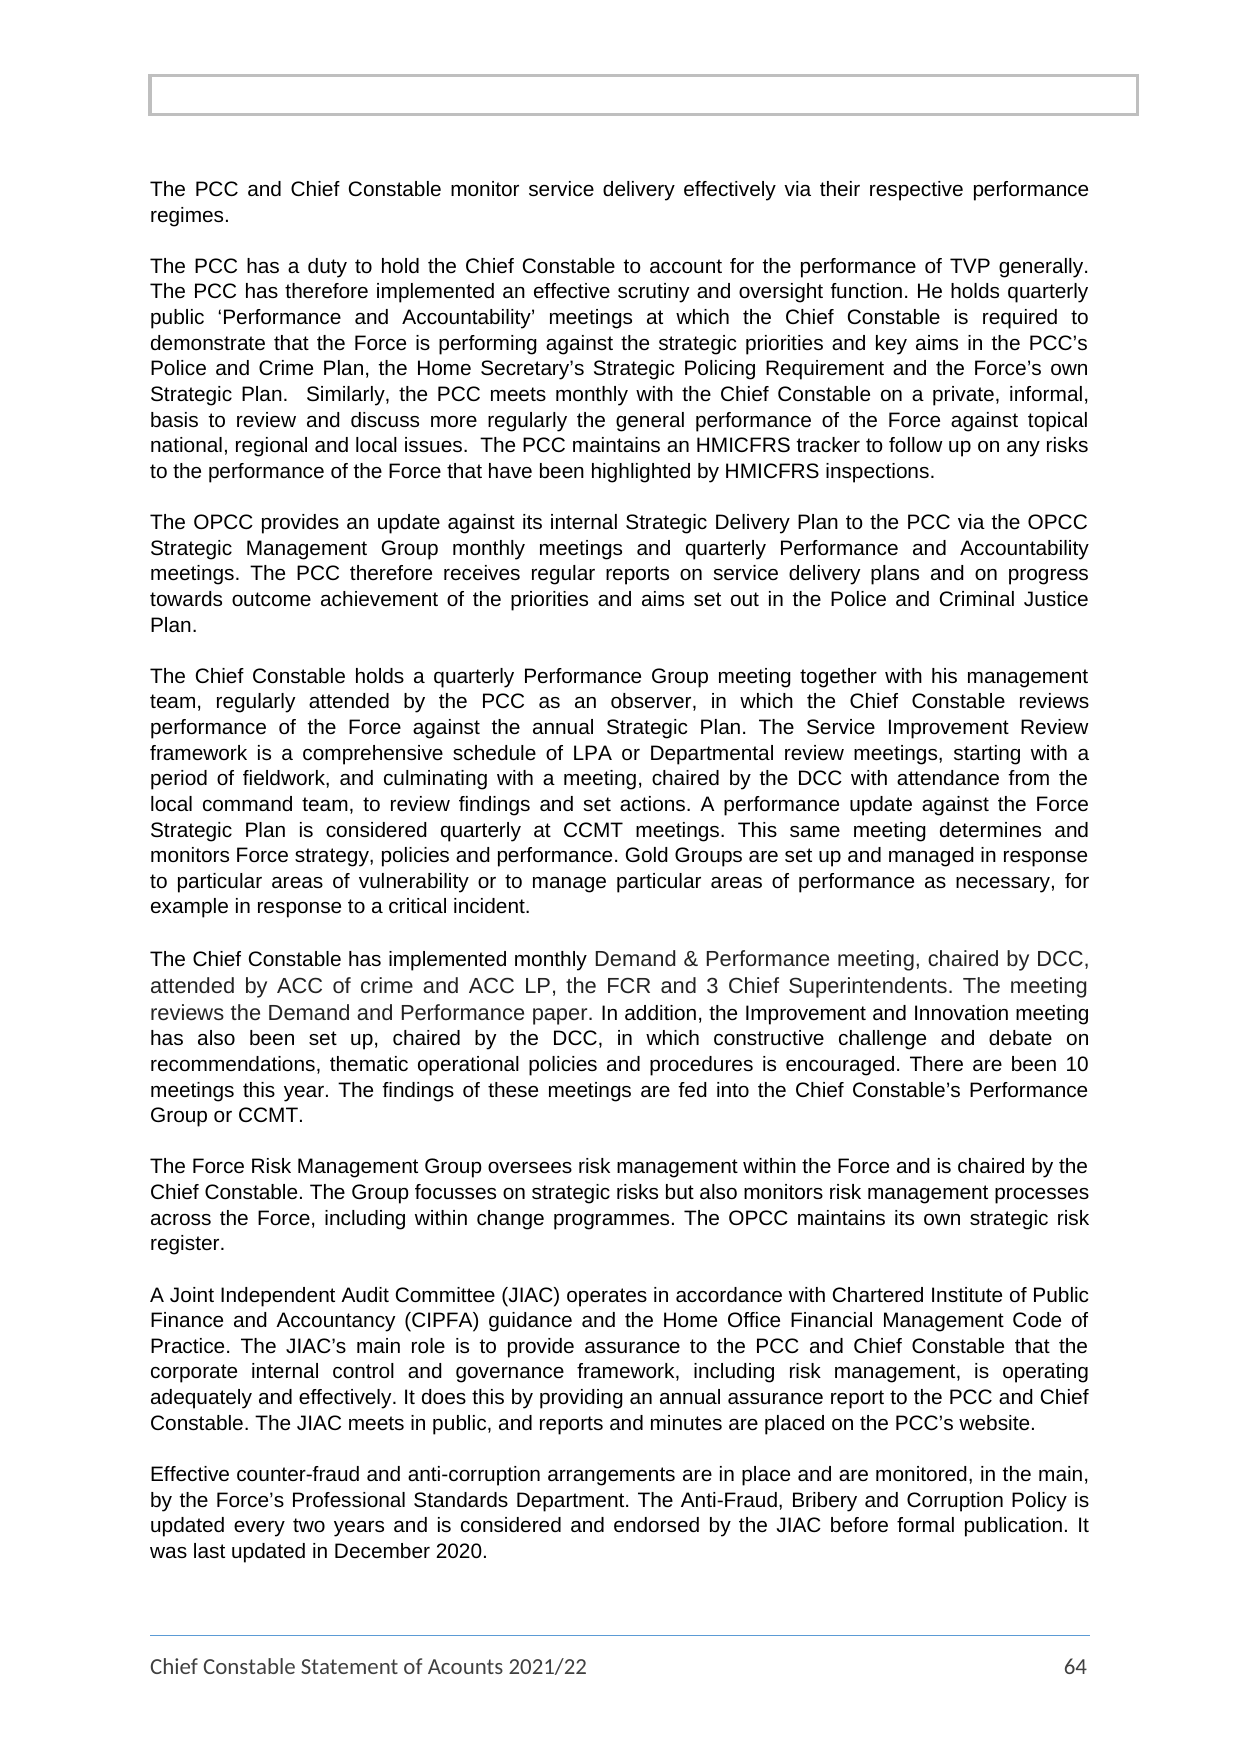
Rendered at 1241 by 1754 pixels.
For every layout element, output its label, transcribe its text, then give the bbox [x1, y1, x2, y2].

text The PCC has a duty to hold the Chief Constable to account for the performance of TVP generally. The PCC has therefore implemented an effective scrutiny and oversight function. He holds quarterly public ‘Performance and Accountability’ meetings at which the Chief Constable is required to demonstrate that the Force is performing against the strategic priorities and key aims in the PCC’s Police and Crime Plan, the Home Secretary’s Strategic Policing Requirement and the Force’s own Strategic Plan. Similarly, the PCC meets monthly with the Chief Constable on a private, informal, basis to review and discuss more regularly the general performance of the Force against topical national, regional and local issues. The PCC maintains an HMICFRS tracker to follow up on any risks to the performance of the Force that have been highlighted by HMICFRS inspections. [150, 254, 1090, 483]
text The Chief Constable has implemented monthly Demand & Performance meeting, chaired by DCC, attended by ACC of crime and ACC LP, the FCR and 3 Chief Superintendents. The meeting reviews the Demand and Performance paper. In addition, the Improvement and Innovation meeting has also been set up, chaired by the DCC, in which constructive challenge and debate on recommendations, thematic operational policies and procedures is encouraged. There are been 10 meetings this year. The findings of these meetings are fed into the Chief Constable’s Performance Group or CCMT. [150, 946, 1090, 1127]
text The Chief Constable holds a quarterly Performance Group meeting together with his management team, regularly attended by the PCC as an observer, in which the Chief Constable reviews performance of the Force against the annual Strategic Plan. The Service Improvement Review framework is a comprehensive schedule of LPA or Departmental review meetings, starting with a period of fieldwork, and culminating with a meeting, chaired by the DCC with attendance from the local command team, to review findings and set actions. A performance update against the Force Strategic Plan is considered quarterly at CCMT meetings. This same meeting determines and monitors Force strategy, policies and performance. Gold Groups are set up and managed in response to particular areas of vulnerability or to manage particular areas of performance as necessary, for example in response to a critical incident. [150, 664, 1090, 918]
text The OPCC provides an update against its internal Strategic Delivery Plan to the PCC via the OPCC Strategic Management Group monthly meetings and quarterly Performance and Accountability meetings. The PCC therefore receives regular reports on service delivery plans and on progress towards outcome achievement of the priorities and aims set out in the Police and Criminal Justice Plan. [150, 510, 1090, 636]
text The PCC and Chief Constable monitor service delivery effectively via their respective performance regimes. [150, 177, 1090, 226]
text A Joint Independent Audit Committee (JIAC) operates in accordance with Chartered Institute of Public Finance and Accountancy (CIPFA) guidance and the Home Office Financial Management Code of Practice. The JIAC’s main role is to provide assurance to the PCC and Chief Constable that the corporate internal control and governance framework, including risk management, is operating adequately and effectively. It does this by providing an annual assurance report to the PCC and Chief Constable. The JIAC meets in public, and reports and minutes are placed on the PCC’s website. [150, 1282, 1090, 1434]
text The Force Risk Management Group oversees risk management within the Force and is chaired by the Chief Constable. The Group focusses on strategic risks but also monitors risk management processes across the Force, including within change programmes. The OPCC maintains its own strategic risk register. [150, 1154, 1090, 1255]
text Effective counter-fraud and anti-corruption arrangements are in place and are monitored, in the main, by the Force’s Professional Standards Department. The Anti-Fraud, Bribery and Corruption Policy is updated every two years and is considered and endorsed by the JIAC before formal publication. It was last updated in December 2020. [150, 1462, 1090, 1563]
